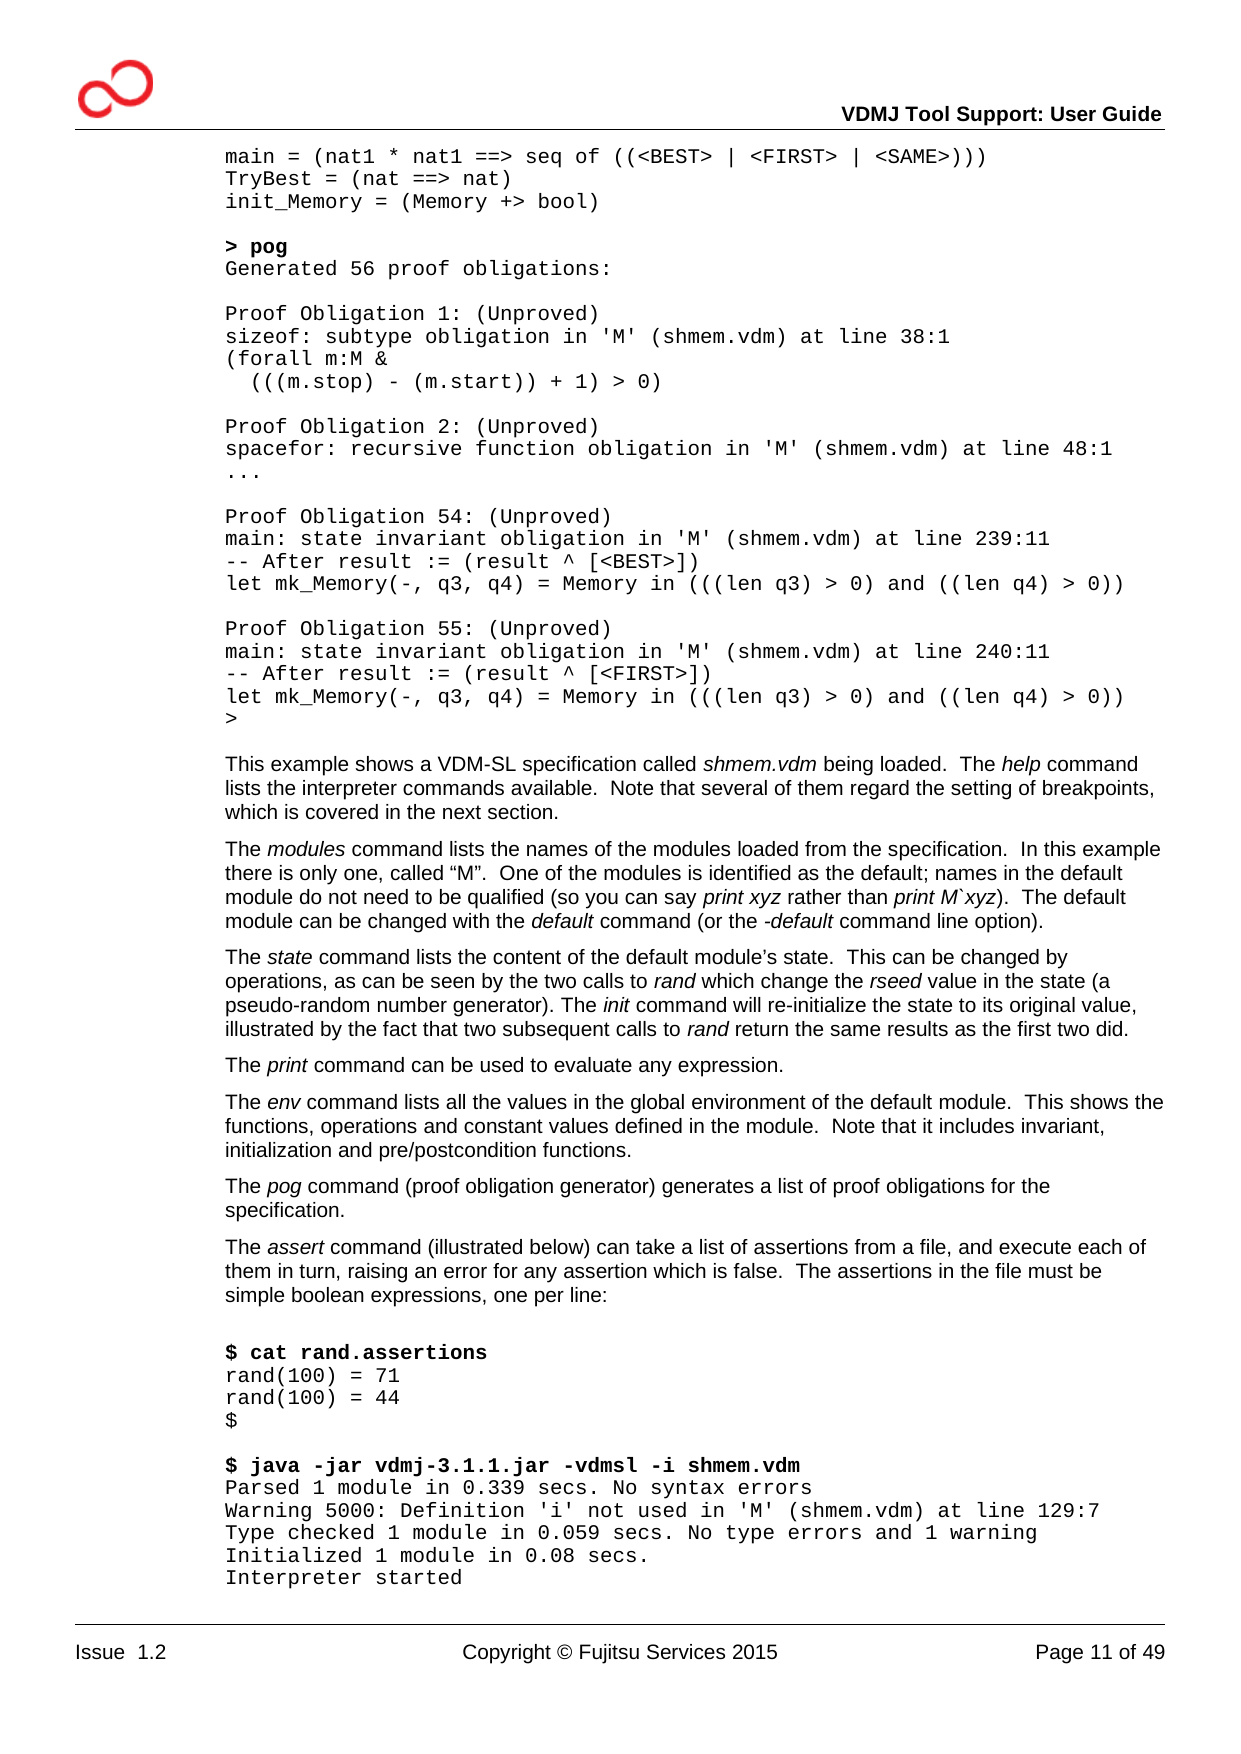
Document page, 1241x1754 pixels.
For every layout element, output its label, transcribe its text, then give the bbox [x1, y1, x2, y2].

text Initialized 1 module in 0.08 secs. [225, 1544, 1165, 1567]
text Generated 56 proof obligations: [225, 258, 1165, 280]
text rand(100) = 71 [225, 1364, 1165, 1387]
text Proof Obligation 2: (Unproved) [225, 415, 1165, 438]
text The print command can be used to evaluate any expression. [225, 1054, 1165, 1078]
text spacefor: recursive function obligation in 'M' (shmem.vdm) at line 48:1 [225, 438, 1165, 460]
picture [78, 52, 153, 128]
text The assert command (illustrated below) can take a list of assertions from a file, and execute each of them in turn, raising an error for any assertion which is false. The assertions in the file must be simple boolean expressions, one per line: [225, 1235, 1165, 1307]
text Type checked 1 module in 0.059 secs. No type errors and 1 warning [225, 1522, 1165, 1544]
text main = (nat1 * nat1 ==> seq of ((<BEST> | <FIRST> | <SAME>))) [225, 145, 1165, 168]
text The pog command (proof obligation generator) generates a list of proof obligations for the specification. [225, 1174, 1165, 1222]
text (((m.stop) - (m.start)) + 1) > 0) [225, 370, 1165, 393]
text This example shows a VDM-SL specification called shmem.vdm being loaded. The help command lists the interpreter commands available. Note that several of them regard the setting of breakpoints, which is covered in the next section. [225, 753, 1165, 824]
text -- After result := (result ^ [<FIRST>]) [225, 663, 1165, 685]
text sizeof: subtype obligation in 'M' (shmem.vdm) at line 38:1 [225, 325, 1165, 348]
text Warning 5000: Definition 'i' not used in 'M' (shmem.vdm) at line 129:7 [225, 1499, 1165, 1522]
text -- After result := (result ^ [<BEST>]) [225, 550, 1165, 573]
text let mk_Memory(-, q3, q4) = Memory in (((len q3) > 0) and ((len q4) > 0)) [225, 685, 1165, 708]
text > pog [225, 235, 1165, 258]
text main: state invariant obligation in 'M' (shmem.vdm) at line 239:11 [225, 528, 1165, 550]
text $ cat rand.assertions [225, 1342, 1165, 1364]
text Proof Obligation 1: (Unproved) [225, 303, 1165, 325]
text ... [225, 460, 1165, 483]
text $ [225, 1409, 1165, 1432]
text let mk_Memory(-, q3, q4) = Memory in (((len q3) > 0) and ((len q4) > 0)) [225, 573, 1165, 595]
text Proof Obligation 54: (Unproved) [225, 505, 1165, 528]
text TryBest = (nat ==> nat) [225, 168, 1165, 190]
text rand(100) = 44 [225, 1387, 1165, 1409]
text main: state invariant obligation in 'M' (shmem.vdm) at line 240:11 [225, 640, 1165, 663]
text Proof Obligation 55: (Unproved) [225, 618, 1165, 640]
text (forall m:M & [225, 348, 1165, 370]
text Parsed 1 module in 0.339 secs. No syntax errors [225, 1477, 1165, 1499]
text The state command lists the content of the default module’s state. This can be changed by operations, as can be seen by the two calls to rand which change the rseed value in the state (a pseudo-random number generator). The init command will re-initialize the state to its original value, illustrated by the fact that two subsequent calls to rand return the same results as the first two did. [225, 945, 1165, 1041]
text The env command lists all the values in the global environment of the default module. This shows the functions, operations and constant values defined in the module. Note that it includes invariant, initialization and pre/postcondition functions. [225, 1090, 1165, 1162]
text Interpreter started [225, 1567, 1165, 1589]
text The modules command lists the names of the modules loaded from the specification. In this example there is only one, called “M”. One of the modules is identified as the default; names in the default module do not need to be qualified (so you can say print xyz rather than print M`xyz). The default module can be changed with the default command (or the -default command line option). [225, 837, 1165, 933]
text $ java -jar vdmj-3.1.1.jar -vdmsl -i shmem.vdm [225, 1454, 1165, 1477]
text init_Memory = (Memory +> bool) [225, 190, 1165, 213]
text > [225, 708, 1165, 730]
